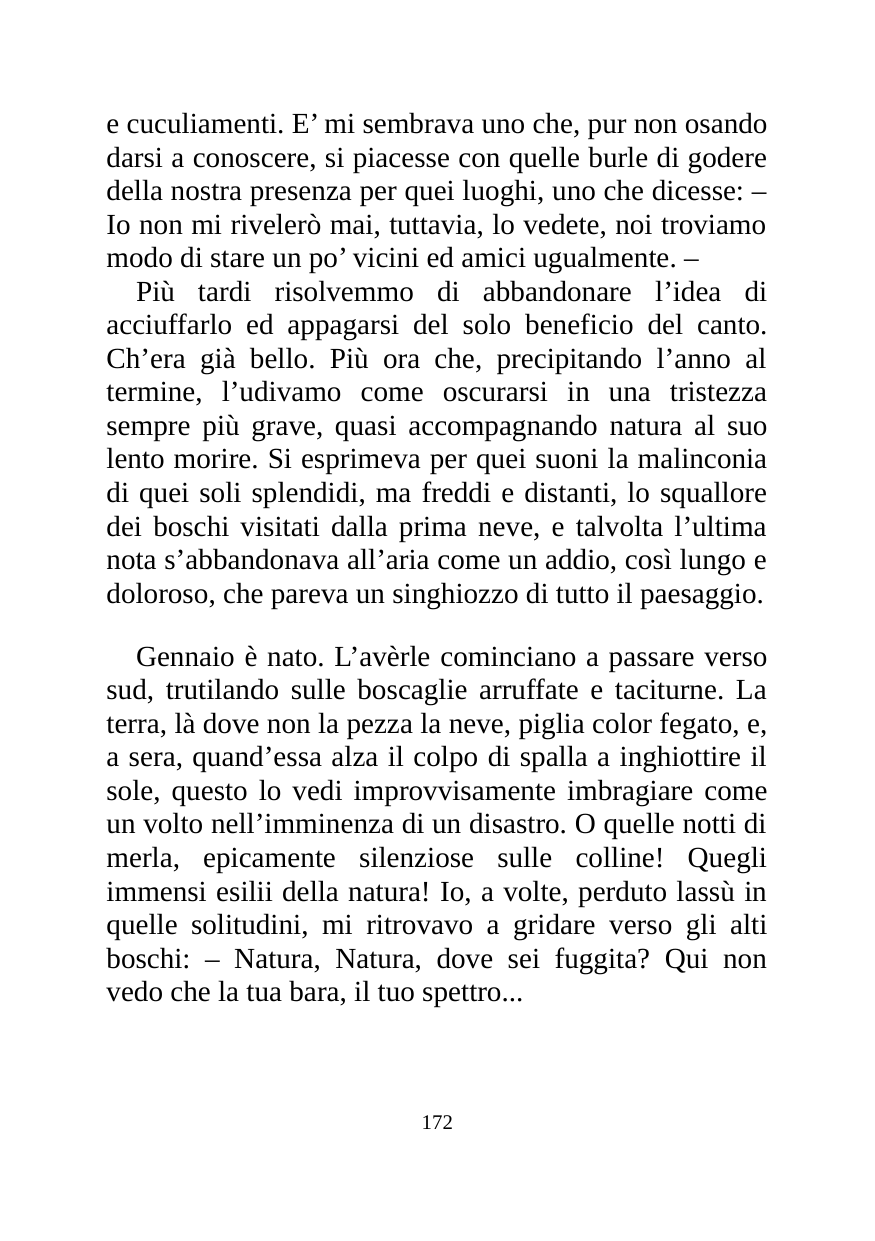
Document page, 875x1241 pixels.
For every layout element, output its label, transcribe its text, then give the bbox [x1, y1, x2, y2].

text Più tardi risolvemmo di abbandonare l’idea di acciuffarlo ed appagarsi del solo beneficio del canto. Ch’era già bello. Più ora che, precipitando l’anno al termine, l’udivamo come oscurarsi in una tristezza sempre più grave, quasi accompagnando natura al suo lento morire. Si esprimeva per quei suoni la malinconia di quei soli splendidi, ma freddi e distanti, lo squallore dei boschi visitati dalla prima neve, e talvolta l’ultima nota s’abbandonava all’aria come un addio, così lungo e doloroso, che pareva un singhiozzo di tutto il paesaggio. [106, 274, 768, 609]
text Gennaio è nato. L’avèrle cominciano a passare verso sud, trutilando sulle boscaglie arruffate e taciturne. La terra, là dove non la pezza la neve, piglia color fegato, e, a sera, quand’essa alza il colpo di spalla a inghiottire il sole, questo lo vedi improvvisamente imbragiare come un volto nell’imminenza di un disastro. O quelle notti di merla, epicamente silenziose sulle colline! Quegli immensi esilii della natura! Io, a volte, perduto lassù in quelle solitudini, mi ritrovavo a gridare verso gli alti boschi: – Natura, Natura, dove sei fuggita? Qui non vedo che la tua bara, il tuo spettro... [106, 639, 768, 1008]
text e cuculiamenti. E’ mi sembrava uno che, pur non osando darsi a conoscere, si piacesse con quelle burle di godere della nostra presenza per quei luoghi, uno che dicesse: – Io non mi rivelerò mai, tuttavia, lo vedete, noi troviamo modo di stare un po’ vicini ed amici ugualmente. – [106, 106, 768, 274]
